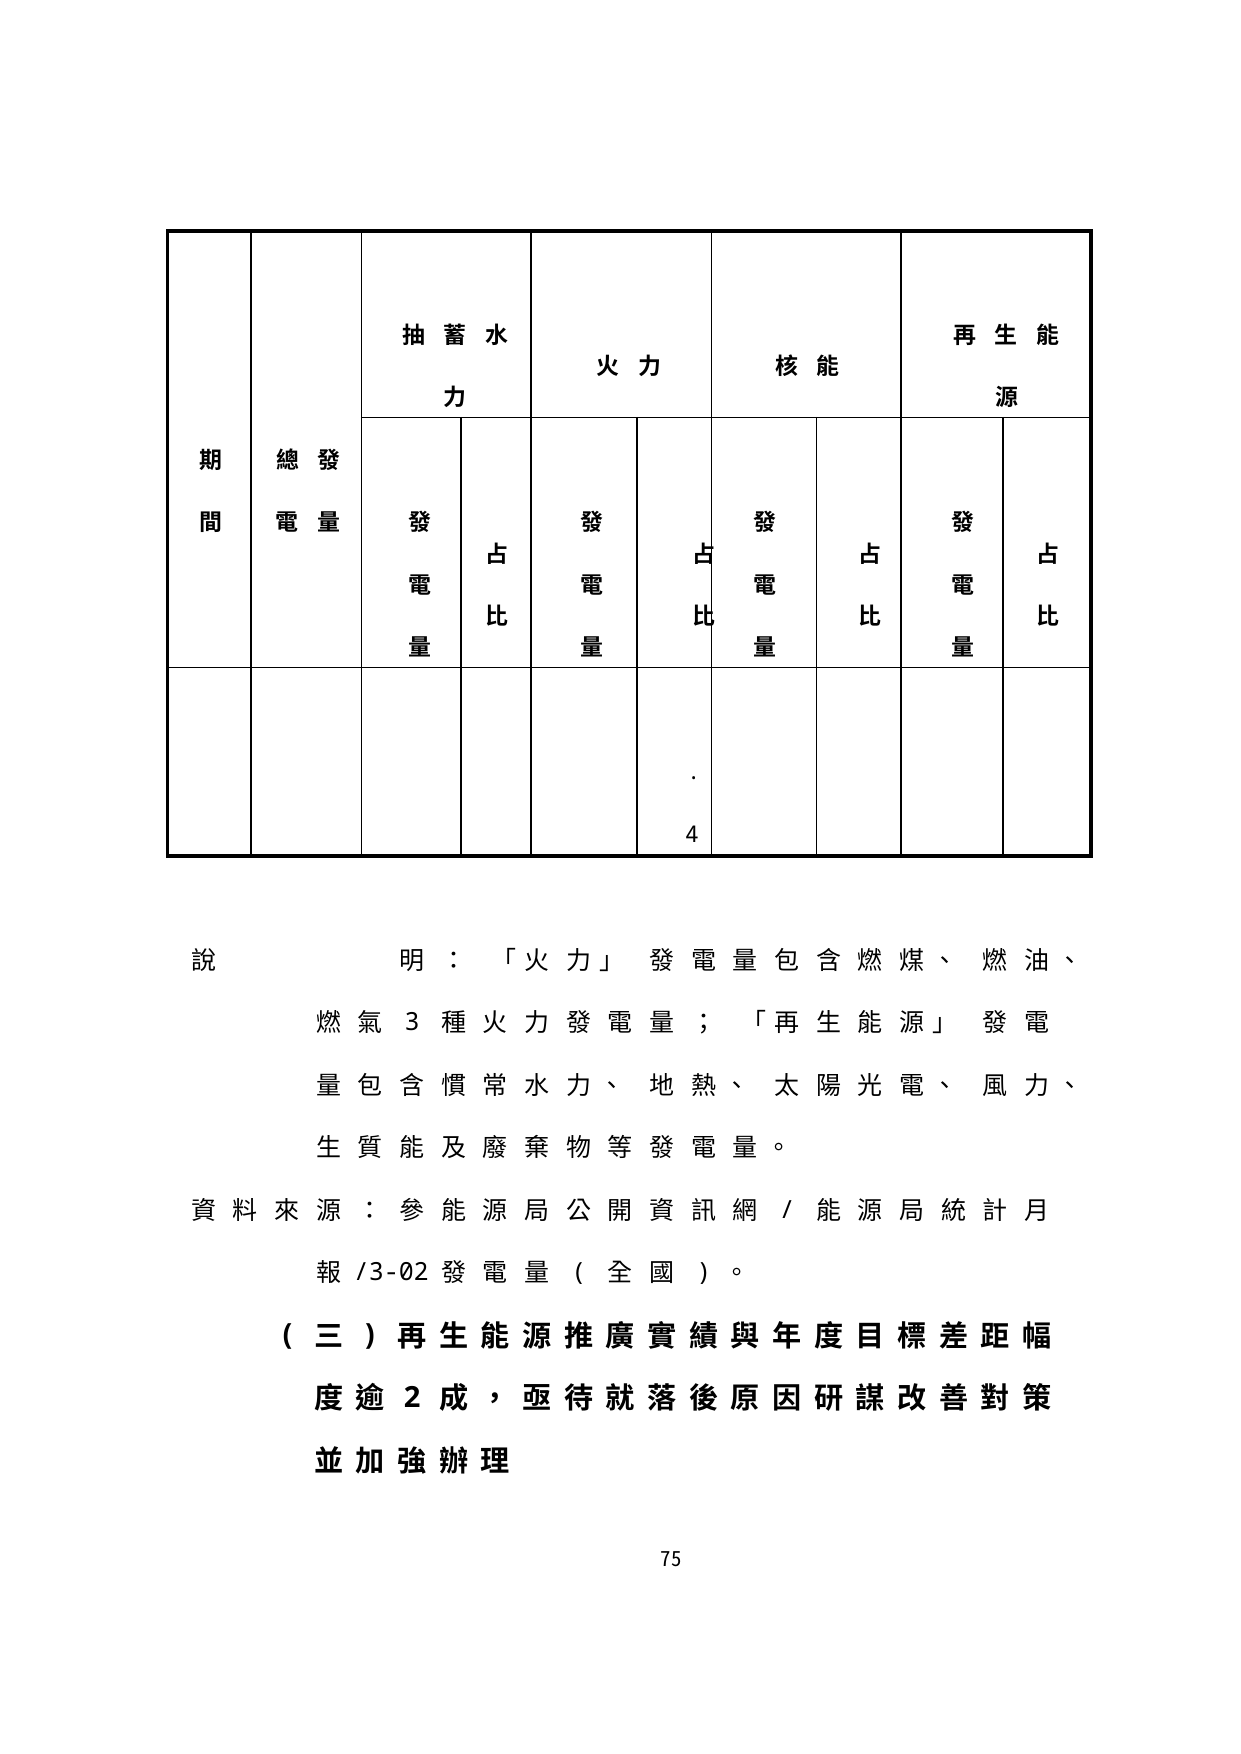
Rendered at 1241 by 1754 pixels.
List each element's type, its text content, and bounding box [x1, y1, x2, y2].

table_cell [462, 668, 530, 854]
table_cell [532, 668, 636, 854]
table_cell [817, 668, 900, 854]
table_cell [169, 668, 250, 854]
table_header 核能 [712, 233, 900, 417]
text (三)再生能源推廣實績與年度目標差距幅度逾2成，亟待就落後原因研謀改善對策並加強辦理 [242, 1292, 1058, 1479]
table_header 總發電量 [252, 233, 361, 667]
table_cell [252, 668, 361, 854]
table_cell .4 [638, 668, 711, 854]
table_header 期間 [169, 233, 250, 667]
table_cell [902, 668, 1002, 854]
table_cell 發電量 [532, 418, 636, 667]
table_cell 占比 [817, 418, 900, 667]
table_cell [712, 668, 816, 854]
table_cell 占比 [638, 418, 711, 667]
table_cell 發電量 [362, 418, 460, 667]
table_cell [1004, 668, 1089, 854]
table_header 再生能源 [902, 233, 1089, 417]
text 說 明：「火力」發電量包含燃煤、燃油、燃氣3種火力發電量；「再生能源」發電量包含慣常水力、地熱、太陽光電、風力、生質能及廢棄物等發電量。 [164, 917, 1058, 1167]
table_cell 發電量 [712, 418, 816, 667]
table_header 抽蓄水力 [362, 233, 530, 417]
table_cell 占比 [1004, 418, 1089, 667]
text 資料來源：參能源局公開資訊網/能源局統計月報/3-02發電量(全國)。 [164, 1167, 1058, 1292]
table_cell 占比 [462, 418, 530, 667]
table_header 火力 [532, 233, 711, 417]
table_cell [362, 668, 460, 854]
table_cell 發電量 [902, 418, 1002, 667]
